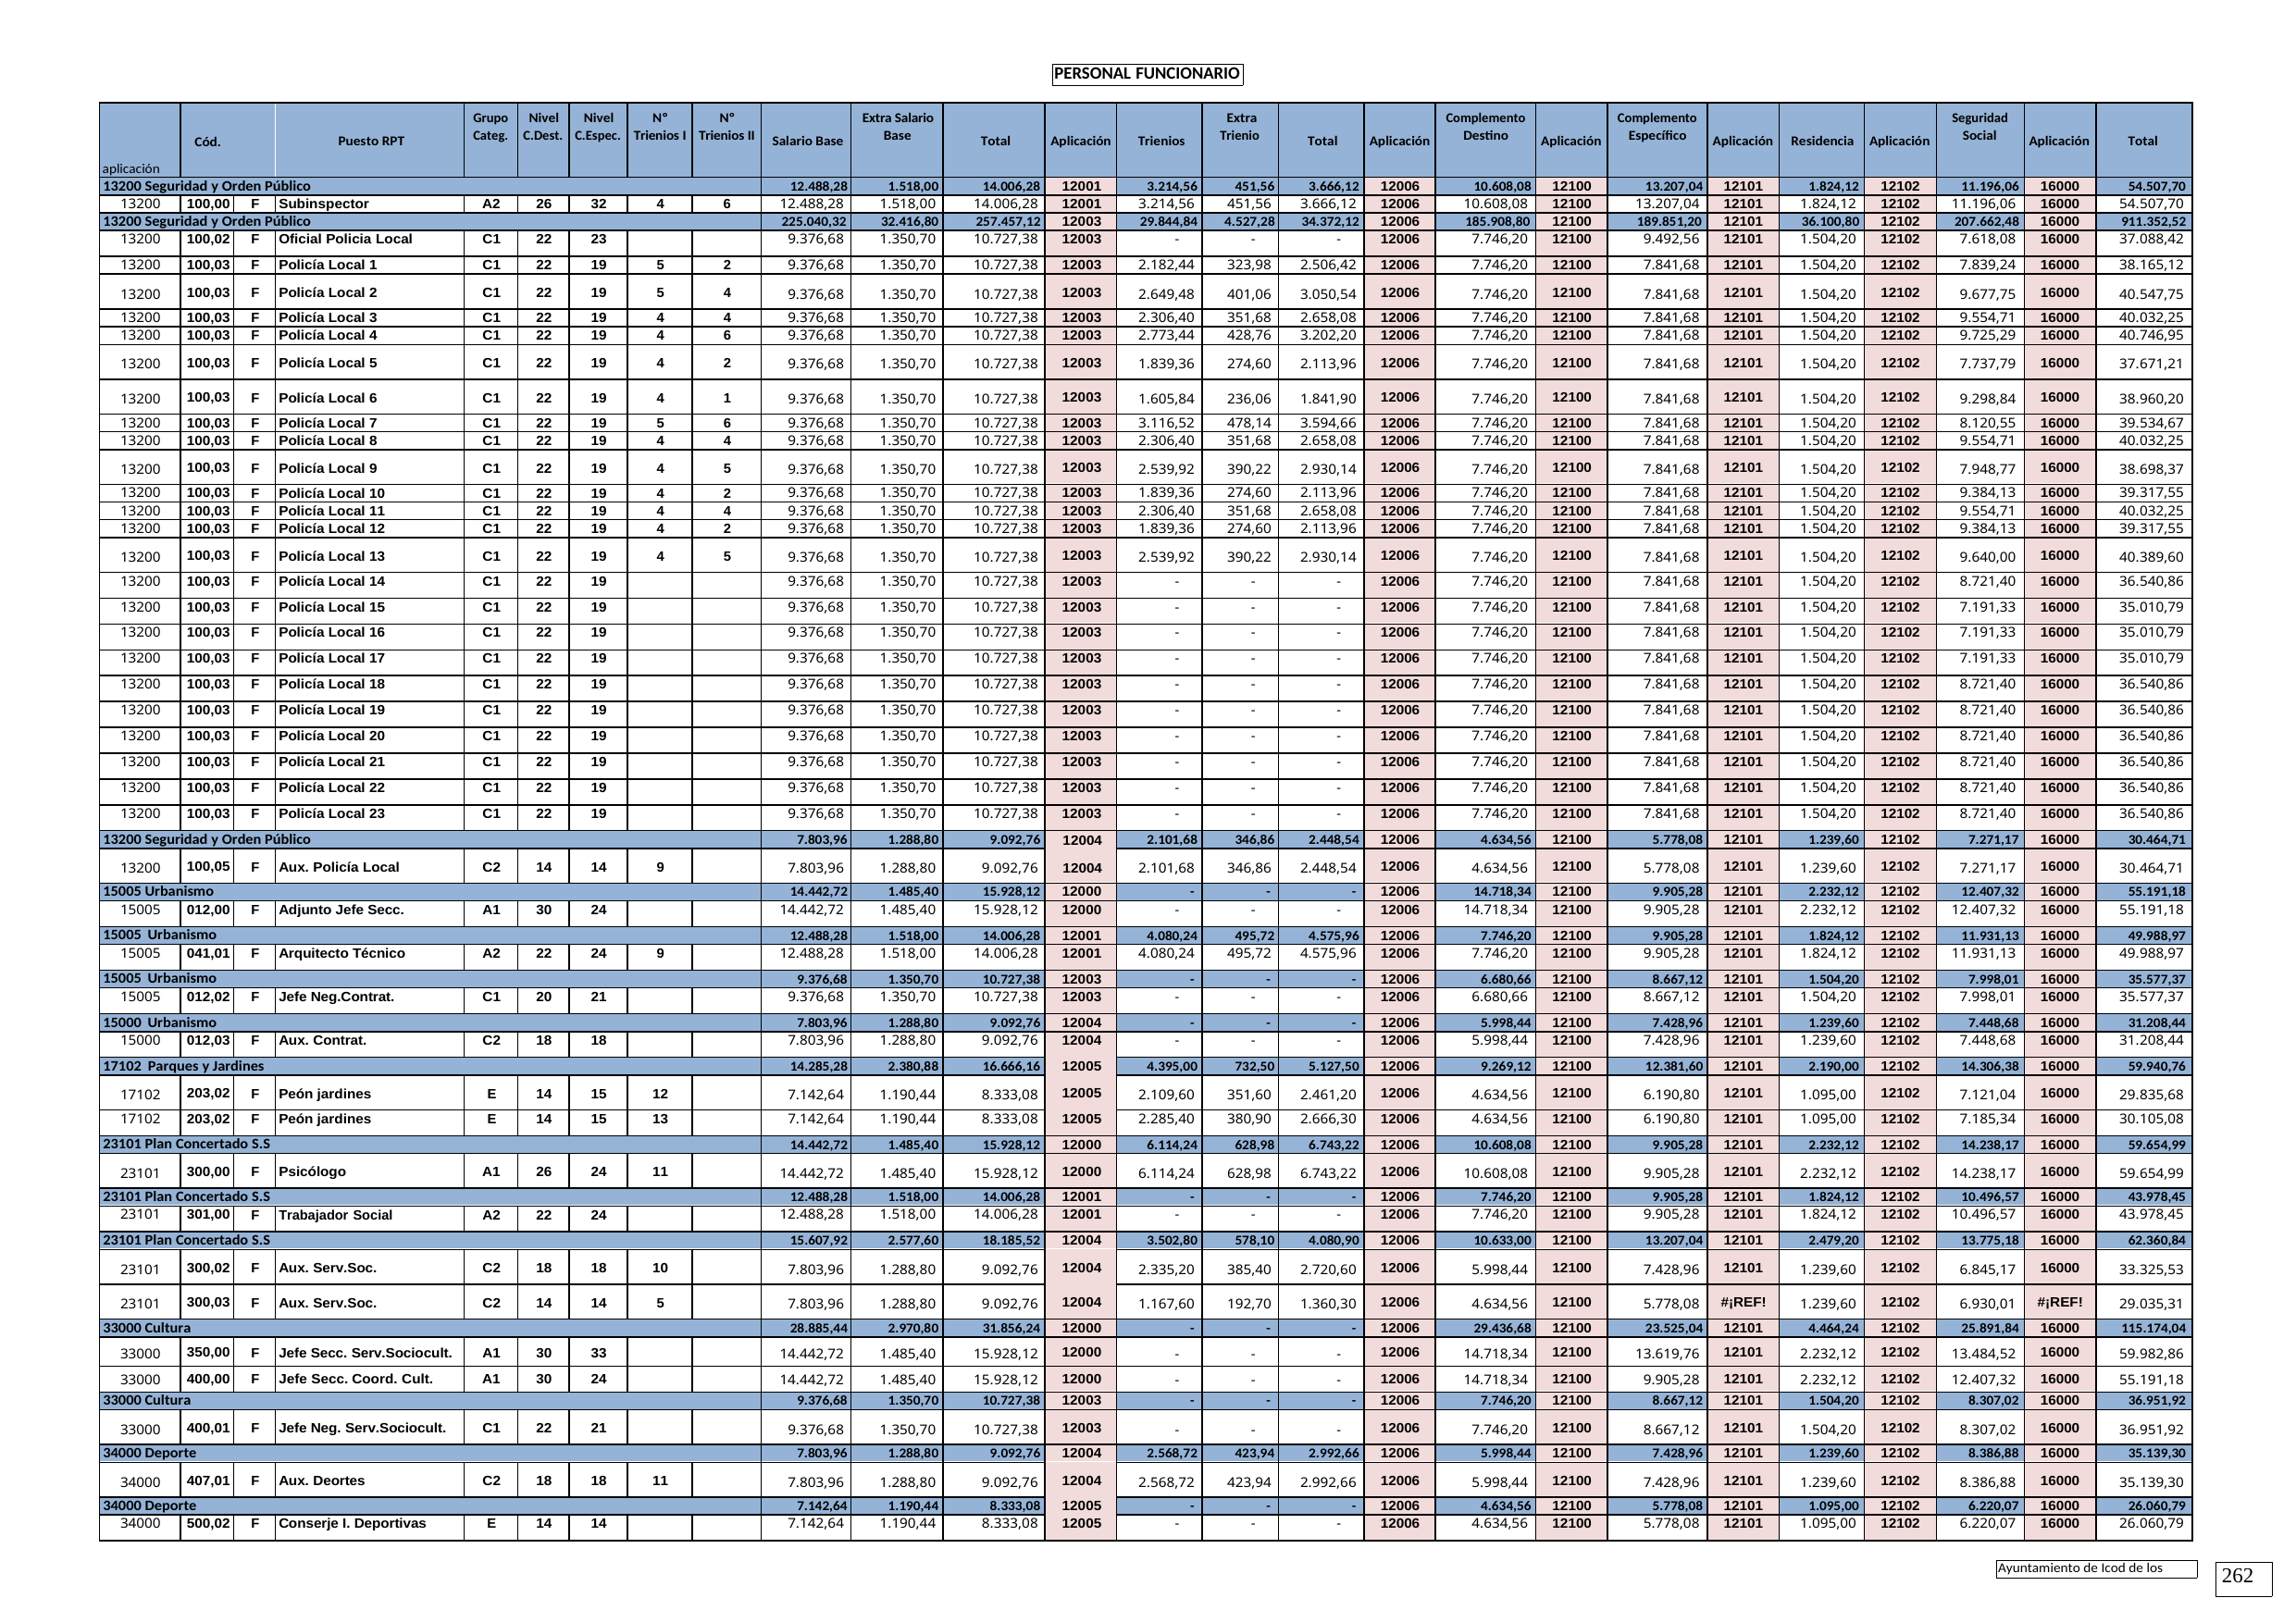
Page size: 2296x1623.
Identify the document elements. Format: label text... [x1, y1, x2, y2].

table_cell 18 [570, 1463, 627, 1496]
table_cell 8.721,40 [1937, 676, 2024, 700]
table_cell 7.428,96 [1608, 1463, 1706, 1496]
table_cell - [1203, 1516, 1278, 1540]
table_cell 12101 [1708, 849, 1779, 882]
table_cell 12005 [1046, 1109, 1116, 1135]
table_cell 12003 [1046, 971, 1116, 987]
table_cell 12003 [1046, 988, 1116, 1013]
table_cell - [1203, 1338, 1278, 1366]
table_cell 2.568,72 [1117, 1445, 1201, 1461]
table_cell 7.746,20 [1436, 780, 1535, 804]
table_header Puesto RPT [276, 104, 464, 177]
table_cell 1.824,12 [1780, 1207, 1864, 1231]
table_cell 9.725,29 [1937, 328, 2024, 343]
table_cell 9.376,68 [762, 539, 850, 572]
table_cell 18 [518, 1033, 568, 1057]
table_cell - [1203, 1367, 1278, 1391]
table_cell 6 [693, 415, 761, 431]
table_cell 16000 [2025, 328, 2095, 343]
table_cell 12100 [1536, 1033, 1607, 1057]
table_cell 12100 [1536, 1338, 1607, 1366]
table_cell 1.350,70 [851, 310, 942, 326]
table_cell 1.485,40 [851, 1154, 942, 1187]
table_cell C1 [465, 310, 517, 326]
table_cell 1.239,60 [1780, 1445, 1864, 1461]
table_cell 1 [693, 380, 761, 414]
table_cell 16000 [2025, 573, 2095, 598]
table_cell 578,10 [1203, 1233, 1278, 1248]
table_cell 13.207,04 [1608, 196, 1706, 212]
table_cell 185.908,80 [1436, 214, 1535, 229]
table_cell 4.575,96 [1279, 927, 1363, 944]
table_cell 7.746,20 [1436, 806, 1535, 830]
table_cell 39.317,55 [2097, 520, 2191, 537]
table_cell 12006 [1365, 485, 1434, 502]
table_cell Peón jardines [276, 1076, 464, 1109]
table_cell C2 [465, 849, 517, 882]
table_cell 55.191,18 [2097, 884, 2191, 900]
table_cell 1.350,70 [851, 988, 942, 1013]
table_cell - [1203, 1014, 1278, 1031]
table_cell 4.080,90 [1279, 1233, 1363, 1248]
table_cell 1.504,20 [1780, 451, 1864, 483]
table_cell Policía Local 19 [276, 702, 464, 726]
table_cell Policía Local 20 [276, 728, 464, 752]
table_cell 1.839,36 [1117, 485, 1201, 502]
table_cell 5.998,44 [1436, 1463, 1535, 1496]
table_cell 13.484,52 [1937, 1338, 2024, 1366]
table_cell 7.746,20 [1436, 945, 1535, 970]
table_cell 16000 [2025, 1014, 2095, 1031]
table_cell - [1117, 1410, 1201, 1443]
table_cell 9.376,68 [762, 971, 850, 987]
table_cell 12100 [1536, 275, 1607, 308]
table_cell 16.666,16 [944, 1058, 1044, 1074]
table_cell 12101 [1708, 1154, 1779, 1187]
table_cell 5.778,08 [1608, 849, 1706, 882]
table_cell 12003 [1046, 1393, 1116, 1409]
table_cell - [1117, 1189, 1201, 1205]
table_cell - [1279, 806, 1363, 830]
table_cell 12006 [1365, 831, 1434, 848]
table_cell 13200 [100, 196, 180, 212]
table_cell 12101 [1708, 1319, 1779, 1336]
table_cell 12101 [1708, 1189, 1779, 1205]
table_cell C1 [465, 520, 517, 537]
table_cell 12102 [1865, 214, 1936, 229]
table_cell 407,01 [181, 1463, 233, 1496]
table_cell 12102 [1865, 1516, 1936, 1540]
table_cell 12102 [1865, 1058, 1936, 1074]
table_cell 300,00 [181, 1154, 233, 1187]
table_cell 10.727,38 [944, 380, 1044, 414]
table_cell - [1279, 884, 1363, 900]
table_cell 12100 [1536, 728, 1607, 752]
table_cell 12003 [1046, 328, 1116, 343]
table_cell [693, 849, 761, 882]
table_cell 1.824,12 [1780, 1189, 1864, 1205]
table_cell 12102 [1865, 1338, 1936, 1366]
table_cell 55.191,18 [2097, 1367, 2191, 1391]
table_cell 7.185,34 [1937, 1110, 2024, 1135]
table_cell 22 [518, 539, 568, 572]
table_cell 4.527,28 [1203, 214, 1278, 229]
table_cell 10.633,00 [1436, 1233, 1535, 1248]
table_cell 12102 [1865, 831, 1936, 848]
table_cell - [1203, 728, 1278, 752]
table_header Cód. [181, 104, 234, 177]
table_cell 21 [570, 988, 627, 1013]
table_cell 14.442,72 [762, 1338, 850, 1366]
table_cell 30.464,71 [2097, 849, 2191, 882]
table_cell Policía Local 3 [276, 310, 464, 326]
table_cell 2.930,14 [1279, 539, 1363, 572]
table_cell F [234, 988, 275, 1013]
table_cell 16000 [2025, 1516, 2095, 1540]
table_cell Policía Local 1 [276, 257, 464, 273]
table_cell C2 [465, 1463, 517, 1496]
table_cell 7.803,96 [762, 1014, 850, 1031]
table_cell 40.032,25 [2097, 310, 2191, 326]
table_cell 100,03 [181, 676, 233, 700]
table_cell 13200 [100, 310, 180, 326]
table_cell 12000 [1046, 901, 1116, 926]
table_cell 4.634,56 [1436, 1076, 1535, 1109]
table_header [234, 104, 275, 177]
table_cell 1.518,00 [851, 927, 942, 944]
table_cell 7.803,96 [762, 831, 850, 848]
table_cell 39.534,67 [2097, 415, 2191, 431]
table_cell 35.577,37 [2097, 988, 2191, 1013]
table_cell - [1117, 1516, 1201, 1540]
table_cell 1.350,70 [851, 345, 942, 378]
table_cell 39.317,55 [2097, 485, 2191, 502]
table_cell 12100 [1536, 1058, 1607, 1074]
table_cell 34000 Deporte [100, 1498, 761, 1514]
table_header Aplicación [2025, 104, 2095, 177]
table_cell 16000 [2025, 945, 2095, 970]
table_cell 100,03 [181, 257, 233, 273]
table_cell 100,03 [181, 275, 233, 308]
table_cell 10.608,08 [1436, 1154, 1535, 1187]
table_cell 6.114,24 [1117, 1136, 1201, 1153]
table_cell 40.032,25 [2097, 502, 2191, 519]
table_cell [693, 780, 761, 804]
table_cell 207.662,48 [1937, 214, 2024, 229]
table_cell 12100 [1536, 432, 1607, 449]
table_cell 14.442,72 [762, 1136, 850, 1153]
table_cell - [1203, 806, 1278, 830]
table_cell 12101 [1708, 1110, 1779, 1135]
table_cell 15.928,12 [944, 884, 1044, 900]
table_cell - [1117, 754, 1201, 778]
table_cell 9.092,76 [944, 1445, 1044, 1461]
table_cell 7.841,68 [1608, 599, 1706, 623]
table_cell 9.376,68 [762, 328, 850, 343]
table_cell 1.350,70 [851, 257, 942, 273]
table_cell 401,06 [1203, 275, 1278, 308]
table_cell 23101 [100, 1207, 180, 1231]
table_cell - [1203, 573, 1278, 598]
table_cell 12006 [1365, 310, 1434, 326]
table_cell 12006 [1365, 275, 1434, 308]
table_cell 16000 [2025, 650, 2095, 675]
table_cell Arquitecto Técnico [276, 945, 464, 970]
table_cell 12100 [1536, 884, 1607, 900]
table_cell 7.428,96 [1608, 1014, 1706, 1031]
table_cell Jefe Secc. Serv.Sociocult. [276, 1338, 464, 1366]
table_cell 012,02 [181, 988, 233, 1013]
table_cell 16000 [2025, 1154, 2095, 1187]
table_cell 40.032,25 [2097, 432, 2191, 449]
table_cell - [1203, 1498, 1278, 1514]
table_cell 1.518,00 [851, 945, 942, 970]
table_cell 12100 [1536, 927, 1607, 944]
table_cell 55.191,18 [2097, 901, 2191, 926]
table_cell Policía Local 5 [276, 345, 464, 378]
table_cell 2.666,30 [1279, 1110, 1363, 1135]
table_cell - [1279, 573, 1363, 598]
table_cell 12101 [1708, 178, 1779, 194]
table_header Nº Trienios II [693, 104, 761, 177]
table_cell - [1117, 573, 1201, 598]
table_cell 1.350,70 [851, 1410, 942, 1443]
table_cell 12102 [1865, 485, 1936, 502]
table_cell 12101 [1708, 380, 1779, 414]
table_cell [693, 231, 761, 255]
table_cell C1 [465, 702, 517, 726]
table_cell 12006 [1365, 231, 1434, 255]
table_cell 16000 [2025, 1233, 2095, 1248]
table_header Complemento Destino [1436, 104, 1535, 177]
table_cell 1.504,20 [1780, 1393, 1864, 1409]
table_cell 9.905,28 [1608, 1207, 1706, 1231]
table_cell 1.288,80 [851, 1445, 942, 1461]
table_cell - [1117, 1319, 1201, 1336]
table_cell 11.931,13 [1937, 927, 2024, 944]
table_cell - [1279, 1338, 1363, 1366]
table_cell 36.100,80 [1780, 214, 1864, 229]
table_cell 12006 [1365, 676, 1434, 700]
table_cell 9.376,68 [762, 415, 850, 431]
table_cell 12102 [1865, 849, 1936, 882]
table_cell 16000 [2025, 275, 2095, 308]
table_cell 12100 [1536, 1285, 1607, 1319]
table_cell 9.376,68 [762, 380, 850, 414]
table_cell 7.803,96 [762, 1285, 850, 1319]
table_cell 16000 [2025, 849, 2095, 882]
table_cell 16000 [2025, 415, 2095, 431]
table_cell 12.488,28 [762, 178, 850, 194]
table_cell 7.841,68 [1608, 310, 1706, 326]
table_cell 10.727,38 [944, 520, 1044, 537]
table_cell [693, 1338, 761, 1366]
table_cell 19 [570, 415, 627, 431]
table_cell Oficial Policia Local [276, 231, 464, 255]
table_cell 16000 [2025, 178, 2095, 194]
table_cell [628, 676, 691, 700]
table_cell 1.504,20 [1780, 573, 1864, 598]
table_cell 7.142,64 [762, 1076, 850, 1109]
table_cell 16000 [2025, 502, 2095, 519]
table_cell 7.841,68 [1608, 328, 1706, 343]
table_cell - [1117, 901, 1201, 926]
table_header Salario Base [762, 104, 850, 177]
table_cell 9.376,68 [762, 780, 850, 804]
table_cell C1 [465, 257, 517, 273]
table_cell 12005 [1046, 1496, 1116, 1514]
table_cell 115.174,04 [2097, 1319, 2191, 1336]
table_cell 14.006,28 [944, 196, 1044, 212]
table_cell 12006 [1365, 345, 1434, 378]
table_cell 12006 [1365, 1233, 1434, 1248]
table_cell 12102 [1865, 275, 1936, 308]
table_cell 16000 [2025, 231, 2095, 255]
table_cell F [234, 1338, 275, 1366]
table_cell 7.618,08 [1937, 231, 2024, 255]
table_cell 5.778,08 [1608, 1498, 1706, 1514]
table_cell 22 [518, 573, 568, 598]
table_cell 22 [518, 676, 568, 700]
table_cell 40.389,60 [2097, 539, 2191, 572]
table_cell 2.101,68 [1117, 849, 1201, 882]
table_header Grupo Categ. [465, 104, 517, 177]
table_cell [693, 1076, 761, 1109]
table_cell 12101 [1708, 901, 1779, 926]
table_cell 9.905,28 [1608, 1136, 1706, 1153]
table_cell 36.540,86 [2097, 754, 2191, 778]
table_cell 12102 [1865, 1445, 1936, 1461]
table_cell - [1117, 702, 1201, 726]
table_cell - [1203, 1410, 1278, 1443]
table_cell 12101 [1708, 1014, 1779, 1031]
table_cell 1.518,00 [851, 1207, 942, 1231]
table_cell 2.113,96 [1279, 345, 1363, 378]
table_cell 2 [693, 257, 761, 273]
table_cell F [234, 780, 275, 804]
table_cell 4 [628, 380, 691, 414]
table_cell 9.376,68 [762, 275, 850, 308]
table_cell 12100 [1536, 1393, 1607, 1409]
table_cell 257.457,12 [944, 214, 1044, 229]
table_cell 23101 [100, 1285, 180, 1319]
table_cell 12006 [1365, 599, 1434, 623]
table_cell [693, 1516, 761, 1540]
table_cell F [234, 257, 275, 273]
table_cell 15 [570, 1110, 627, 1135]
table_cell 12102 [1865, 1393, 1936, 1409]
table_cell 12100 [1536, 831, 1607, 848]
table_cell 1.239,60 [1780, 1014, 1864, 1031]
table_header Total [944, 104, 1044, 177]
table_cell 28.885,44 [762, 1319, 850, 1336]
table_cell - [1117, 728, 1201, 752]
table_cell F [234, 849, 275, 882]
table_cell 12101 [1708, 702, 1779, 726]
table_cell 10.727,38 [944, 345, 1044, 378]
table_cell 12101 [1708, 328, 1779, 343]
table_cell 12006 [1365, 1516, 1434, 1540]
table_cell 12102 [1865, 196, 1936, 212]
table_cell 1.190,44 [851, 1498, 942, 1514]
table_cell Jefe Secc. Coord. Cult. [276, 1367, 464, 1391]
table_cell 12102 [1865, 650, 1936, 675]
table_cell 2.448,54 [1279, 849, 1363, 882]
table_cell 34000 [100, 1516, 180, 1540]
table_cell 19 [570, 451, 627, 483]
table_cell 12101 [1708, 345, 1779, 378]
table_cell 12101 [1708, 1250, 1779, 1283]
table_cell 12000 [1046, 1367, 1116, 1391]
table_cell 12101 [1708, 754, 1779, 778]
table_cell 12100 [1536, 178, 1607, 194]
table_cell 1.350,70 [851, 650, 942, 675]
table_cell 2.658,08 [1279, 310, 1363, 326]
table_cell 12006 [1365, 1250, 1434, 1283]
table_cell 1.504,20 [1780, 728, 1864, 752]
table_cell 10.727,38 [944, 1410, 1044, 1443]
table_cell 12101 [1708, 231, 1779, 255]
table_cell C2 [465, 1250, 517, 1283]
table_cell 7.841,68 [1608, 728, 1706, 752]
table_cell F [234, 1207, 275, 1231]
table_cell 13200 [100, 806, 180, 830]
table_cell 19 [570, 485, 627, 502]
table_cell 236,06 [1203, 380, 1278, 414]
table_cell 14.442,72 [762, 901, 850, 926]
table_cell 12006 [1365, 806, 1434, 830]
table_cell - [1203, 625, 1278, 649]
table_cell 12102 [1865, 1410, 1936, 1443]
table_cell [628, 728, 691, 752]
table_cell 36.540,86 [2097, 780, 2191, 804]
table_cell 1.095,00 [1780, 1516, 1864, 1540]
table_cell 9.905,28 [1608, 927, 1706, 944]
table_cell 8.667,12 [1608, 1410, 1706, 1443]
table_cell 19 [570, 806, 627, 830]
table_cell 13200 [100, 849, 180, 882]
table_cell C1 [465, 432, 517, 449]
table_cell 7.841,68 [1608, 257, 1706, 273]
table_cell 012,03 [181, 1033, 233, 1057]
table_cell F [234, 1110, 275, 1135]
table_cell 14 [570, 1516, 627, 1540]
table_cell C2 [465, 1285, 517, 1319]
table_cell C1 [465, 573, 517, 598]
table_cell 16000 [2025, 1250, 2095, 1283]
table_cell Policía Local 4 [276, 328, 464, 343]
table_cell 1.350,70 [851, 485, 942, 502]
table_cell 34000 Deporte [100, 1445, 761, 1461]
table_cell 16000 [2025, 310, 2095, 326]
table_cell - [1117, 676, 1201, 700]
table_cell 1.350,70 [851, 599, 942, 623]
table_cell 2.335,20 [1117, 1250, 1201, 1283]
table_header Total [1279, 104, 1363, 177]
table_cell 1.350,70 [851, 380, 942, 414]
table_cell 16000 [2025, 380, 2095, 414]
table_cell 7.746,20 [1436, 415, 1535, 431]
table_cell 12100 [1536, 1498, 1607, 1514]
table_cell 13200 [100, 451, 180, 483]
table_cell 4 [628, 432, 691, 449]
table_cell 13 [628, 1110, 691, 1135]
table_header Nº Trienios I [628, 104, 691, 177]
table_cell [628, 231, 691, 255]
table_cell 12102 [1865, 1367, 1936, 1391]
table_cell 12101 [1708, 599, 1779, 623]
table_cell 13200 [100, 415, 180, 431]
table_cell 7.841,68 [1608, 432, 1706, 449]
table_cell 2.232,12 [1780, 1338, 1864, 1366]
table_cell 100,03 [181, 702, 233, 726]
table_cell 12102 [1865, 702, 1936, 726]
table_cell 22 [518, 650, 568, 675]
table_header Aplicación [1046, 104, 1116, 177]
table_cell 12101 [1708, 1367, 1779, 1391]
table_cell 12003 [1046, 415, 1116, 431]
table_cell 100,03 [181, 451, 233, 483]
table_cell 1.350,70 [851, 451, 942, 483]
table_cell 1.504,20 [1780, 275, 1864, 308]
table_cell 16000 [2025, 1207, 2095, 1231]
table_cell - [1117, 231, 1201, 255]
table_cell 30 [518, 1338, 568, 1366]
table_cell 3.666,12 [1279, 196, 1363, 212]
table_cell 12001 [1046, 945, 1116, 970]
table_cell 12100 [1536, 1110, 1607, 1135]
table_cell 12102 [1865, 1136, 1936, 1153]
table_cell - [1203, 971, 1278, 987]
table_cell 12102 [1865, 310, 1936, 326]
table_header Aplicación [1365, 104, 1434, 177]
table_cell [693, 676, 761, 700]
table_cell 10.727,38 [944, 485, 1044, 502]
table_cell E [465, 1516, 517, 1540]
table_cell [693, 1285, 761, 1319]
table_cell 15.928,12 [944, 1367, 1044, 1391]
table_cell 36.951,92 [2097, 1393, 2191, 1409]
table_cell 10.727,38 [944, 573, 1044, 598]
table_cell 12004 12004 [1046, 831, 1116, 882]
table_cell 4 [628, 502, 691, 519]
table_cell 22 [518, 945, 568, 970]
table_cell 12102 [1865, 1154, 1936, 1187]
table_cell 2.539,92 [1117, 451, 1201, 483]
table_cell 1.239,60 [1780, 1285, 1864, 1319]
table_cell 628,98 [1203, 1136, 1278, 1153]
table_cell - [1117, 1498, 1201, 1514]
table_cell 12101 [1708, 971, 1779, 987]
table_cell 14.718,34 [1436, 901, 1535, 926]
table_cell 16000 [2025, 988, 2095, 1013]
table_cell 7.841,68 [1608, 485, 1706, 502]
table_cell 1.518,00 [851, 178, 942, 194]
table_cell 9.376,68 [762, 231, 850, 255]
table_cell 300,02 [181, 1250, 233, 1283]
table_cell 22 [518, 754, 568, 778]
table_cell 1.504,20 [1780, 650, 1864, 675]
table_cell 10.608,08 [1436, 196, 1535, 212]
table_cell 16000 [2025, 927, 2095, 944]
table_cell 22 [518, 520, 568, 537]
table_cell 13200 [100, 345, 180, 378]
table_cell 12006 [1365, 625, 1434, 649]
table_cell 100,03 [181, 502, 233, 519]
table_cell 12000 [1046, 1154, 1116, 1187]
table_cell 2.113,96 [1279, 485, 1363, 502]
table_cell C1 [465, 539, 517, 572]
table_cell 14.006,28 [944, 1189, 1044, 1205]
table_cell 9.092,76 [944, 831, 1044, 848]
table_cell C1 [465, 1410, 517, 1443]
table_cell 19 [570, 432, 627, 449]
table_cell 12101 [1708, 1445, 1779, 1461]
table_cell 9.092,76 [944, 1250, 1044, 1283]
table_cell [628, 625, 691, 649]
table_cell 9.376,68 [762, 1410, 850, 1443]
table_cell 9.640,00 [1937, 539, 2024, 572]
table_cell 7.746,20 [1436, 650, 1535, 675]
table_cell 12101 [1708, 780, 1779, 804]
table_cell 35.010,79 [2097, 625, 2191, 649]
table_cell 1.504,20 [1780, 539, 1864, 572]
table_cell 9.554,71 [1937, 432, 2024, 449]
table_cell 12101 [1708, 502, 1779, 519]
table_cell 22 [518, 806, 568, 830]
table_cell 1.190,44 [851, 1110, 942, 1135]
table_cell 12102 [1865, 754, 1936, 778]
table_cell - [1279, 231, 1363, 255]
table_cell 2 [693, 345, 761, 378]
table_cell 10.496,57 [1937, 1189, 2024, 1205]
table_cell 15.928,12 [944, 901, 1044, 926]
table_cell 8.721,40 [1937, 806, 2024, 830]
table_cell 4.634,56 [1436, 1285, 1535, 1319]
table_cell 1.504,20 [1780, 988, 1864, 1013]
table_cell 12101 [1708, 1516, 1779, 1540]
table_cell 7.746,20 [1436, 1207, 1535, 1231]
table_cell 9.905,28 [1608, 1367, 1706, 1391]
table_cell 15 [570, 1076, 627, 1109]
table_cell F [234, 1076, 275, 1109]
table_header Total [2097, 104, 2191, 177]
table_cell 12006 [1365, 702, 1434, 726]
table_cell - [1279, 1033, 1363, 1057]
table_cell 3.214,56 [1117, 196, 1201, 212]
table_cell 9.376,68 [762, 625, 850, 649]
table_cell 100,03 [181, 432, 233, 449]
table_cell 8.667,12 [1608, 988, 1706, 1013]
table_cell - [1203, 1393, 1278, 1409]
table_cell 1.350,70 [851, 502, 942, 519]
table_cell 10.727,38 [944, 231, 1044, 255]
table_cell 1.824,12 [1780, 196, 1864, 212]
table_cell 12100 [1536, 1014, 1607, 1031]
table_cell 1.504,20 [1780, 599, 1864, 623]
table_cell 428,76 [1203, 328, 1278, 343]
table_header aplicación [100, 104, 180, 177]
table_cell 346,86 [1203, 849, 1278, 882]
table_cell 14.718,34 [1436, 1367, 1535, 1391]
table_cell 15005 [100, 901, 180, 926]
table_cell 7.746,20 [1436, 485, 1535, 502]
table_cell 9.376,68 [762, 754, 850, 778]
table_cell 12001 [1046, 927, 1116, 944]
table_cell 7.746,20 [1436, 520, 1535, 537]
table_cell F [234, 328, 275, 343]
table_cell 1.288,80 [851, 849, 942, 882]
table_cell 100,03 [181, 485, 233, 502]
table_cell 22 [518, 451, 568, 483]
table_cell 2.658,08 [1279, 432, 1363, 449]
table_cell Policía Local 21 [276, 754, 464, 778]
table_cell 12005 [1046, 1057, 1116, 1074]
table_cell 9.092,76 [944, 1033, 1044, 1057]
table_cell 9.376,68 [762, 988, 850, 1013]
table_cell - [1117, 1014, 1201, 1031]
table_cell 12006 [1365, 1445, 1434, 1461]
table_cell 1.504,20 [1780, 345, 1864, 378]
table_cell 22 [518, 231, 568, 255]
table_cell 10.727,38 [944, 806, 1044, 830]
table_cell Jefe Neg. Serv.Sociocult. [276, 1410, 464, 1443]
table_cell 12006 [1365, 380, 1434, 414]
table_cell 16000 [2025, 1058, 2095, 1074]
table_cell - [1279, 754, 1363, 778]
table_cell 36.540,86 [2097, 676, 2191, 700]
table_cell 12.488,28 [762, 945, 850, 970]
table_cell 2.539,92 [1117, 539, 1201, 572]
table_cell 301,00 [181, 1207, 233, 1231]
table_cell 13200 [100, 539, 180, 572]
table_cell 12102 [1865, 1250, 1936, 1283]
table_cell 12003 [1046, 275, 1116, 308]
table_cell 12006 [1365, 754, 1434, 778]
table_cell 19 [570, 275, 627, 308]
table_cell 15000 [100, 1033, 180, 1057]
table_cell 13200 [100, 754, 180, 778]
table_cell 1.350,70 [851, 573, 942, 598]
table_cell 35.010,79 [2097, 599, 2191, 623]
table_cell 12101 [1708, 520, 1779, 537]
table_cell 24 [570, 1207, 627, 1231]
table_cell 16000 [2025, 451, 2095, 483]
table_cell 12101 [1708, 1207, 1779, 1231]
table_cell 12101 [1708, 676, 1779, 700]
table_cell 19 [570, 520, 627, 537]
table_cell - [1117, 625, 1201, 649]
table_cell 12102 [1865, 432, 1936, 449]
table_cell 15.607,92 [762, 1233, 850, 1248]
table_cell 1.504,20 [1780, 310, 1864, 326]
table_cell - [1203, 884, 1278, 900]
table_cell 10.727,38 [944, 676, 1044, 700]
table_cell 12006 [1365, 502, 1434, 519]
table_cell 12006 [1365, 1498, 1434, 1514]
table_cell 7.746,20 [1436, 257, 1535, 273]
table_cell 12006 [1365, 573, 1434, 598]
table_cell A2 [465, 945, 517, 970]
table_cell 7.998,01 [1937, 971, 2024, 987]
table_cell 33.325,53 [2097, 1250, 2191, 1283]
table_cell 2.101,68 [1117, 831, 1201, 848]
table_cell 16000 [2025, 884, 2095, 900]
table_cell 12001 [1046, 196, 1116, 212]
table_cell 12006 [1365, 520, 1434, 537]
table_cell 36.540,86 [2097, 806, 2191, 830]
table_cell F [234, 432, 275, 449]
table_cell 4.575,96 [1279, 945, 1363, 970]
table_cell 12100 [1536, 702, 1607, 726]
table_cell 9.376,68 [762, 650, 850, 675]
table_cell 12006 [1365, 927, 1434, 944]
table_cell 7.803,96 [762, 1250, 850, 1283]
table_cell - [1203, 702, 1278, 726]
table_cell Policía Local 9 [276, 451, 464, 483]
table_cell 16000 [2025, 806, 2095, 830]
table_cell 12101 [1708, 1463, 1779, 1496]
table_cell 16000 [2025, 1367, 2095, 1391]
table_cell 38.960,20 [2097, 380, 2191, 414]
table_cell 7.948,77 [1937, 451, 2024, 483]
table_cell 12006 [1365, 1367, 1434, 1391]
table_cell 4.634,56 [1436, 849, 1535, 882]
table_cell 9.905,28 [1608, 884, 1706, 900]
table_cell 12003 [1046, 676, 1116, 700]
table_cell 1.485,40 [851, 901, 942, 926]
table_cell 25.891,84 [1937, 1319, 2024, 1336]
table_cell F [234, 1033, 275, 1057]
table_cell 451,56 [1203, 196, 1278, 212]
table_cell - [1203, 650, 1278, 675]
table_cell 5 [628, 257, 691, 273]
table_cell 12100 [1536, 988, 1607, 1013]
table_cell 13200 [100, 780, 180, 804]
table_cell 12006 [1365, 1338, 1434, 1366]
table_cell 2.773,44 [1117, 328, 1201, 343]
table_cell 12100 [1536, 485, 1607, 502]
table_cell 12101 [1708, 485, 1779, 502]
table_cell 14.238,17 [1937, 1136, 2024, 1153]
table_cell 274,60 [1203, 485, 1278, 502]
table_cell 11.931,13 [1937, 945, 2024, 970]
table_cell 7.841,68 [1608, 702, 1706, 726]
table_cell 1.095,00 [1780, 1076, 1864, 1109]
table_cell 12101 [1708, 806, 1779, 830]
table_cell 1.504,20 [1780, 1410, 1864, 1443]
table_cell 1.504,20 [1780, 625, 1864, 649]
table_cell - [1203, 988, 1278, 1013]
table_cell A2 [465, 1207, 517, 1231]
table_cell 12100 [1536, 380, 1607, 414]
table_cell 12000 [1046, 1338, 1116, 1366]
table_cell 12006 [1365, 971, 1434, 987]
table_cell F [234, 520, 275, 537]
table_cell 12000 [1046, 1136, 1116, 1153]
table_cell 13200 Seguridad y Orden Público [100, 178, 761, 194]
table_cell - [1117, 884, 1201, 900]
table_cell 33000 Cultura [100, 1393, 761, 1409]
table_cell 911.352,52 [2097, 214, 2191, 229]
table_cell 1.504,20 [1780, 806, 1864, 830]
table_cell 5.778,08 [1608, 1285, 1706, 1319]
table_cell F [234, 539, 275, 572]
table_cell 22 [518, 1410, 568, 1443]
table_cell 3.214,56 [1117, 178, 1201, 194]
table_cell F [234, 485, 275, 502]
table_cell 2.232,12 [1780, 901, 1864, 926]
table_cell 62.360,84 [2097, 1233, 2191, 1248]
table_cell Policía Local 8 [276, 432, 464, 449]
table_cell 30.464,71 [2097, 831, 2191, 848]
table_cell 9 [628, 849, 691, 882]
table_cell 1.288,80 [851, 1463, 942, 1496]
table_cell 12003 [1046, 780, 1116, 804]
table_cell 2.285,40 [1117, 1110, 1201, 1135]
table_cell 12003 [1046, 380, 1116, 414]
table_cell 1.350,70 [851, 520, 942, 537]
table_cell [628, 573, 691, 598]
table_cell 10.727,38 [944, 432, 1044, 449]
table_cell 12004 [1046, 1462, 1116, 1496]
table_cell 12006 [1365, 1076, 1434, 1109]
table_cell [628, 780, 691, 804]
table_cell [693, 599, 761, 623]
table_cell 1.504,20 [1780, 780, 1864, 804]
table_cell #¡REF! [1708, 1285, 1779, 1319]
table_cell 19 [570, 625, 627, 649]
table_cell 12.407,32 [1937, 884, 2024, 900]
table_cell 12006 [1365, 1154, 1434, 1187]
table_cell 12.488,28 [762, 196, 850, 212]
table_cell 12006 [1365, 901, 1434, 926]
table_cell 16000 [2025, 1445, 2095, 1461]
table_cell 2.380,88 [851, 1058, 942, 1074]
table_cell 7.803,96 [762, 1463, 850, 1496]
table_cell 5.998,44 [1436, 1033, 1535, 1057]
table_cell 100,03 [181, 625, 233, 649]
table_cell 12006 [1365, 178, 1434, 194]
table_cell 16000 [2025, 780, 2095, 804]
table_cell - [1117, 1367, 1201, 1391]
table_cell 30.105,08 [2097, 1110, 2191, 1135]
table_cell 4 [628, 485, 691, 502]
table_cell 12102 [1865, 257, 1936, 273]
table_cell 7.841,68 [1608, 451, 1706, 483]
table_cell E [465, 1110, 517, 1135]
table_cell F [234, 451, 275, 483]
table_cell 12004 [1046, 1014, 1116, 1031]
table_cell 26 [518, 196, 568, 212]
table_cell 12102 [1865, 676, 1936, 700]
table_cell 23101 Plan Concertado S.S [100, 1233, 761, 1248]
table_cell 12006 [1365, 1058, 1434, 1074]
table_cell Policía Local 18 [276, 676, 464, 700]
table_cell 12102 [1865, 625, 1936, 649]
table_cell 7.746,20 [1436, 502, 1535, 519]
table_cell 12.488,28 [762, 1189, 850, 1205]
table_cell 4 [628, 196, 691, 212]
table_cell 17102 [100, 1076, 180, 1109]
table_cell 32 [570, 196, 627, 212]
table_cell 15005 Urbanismo [100, 884, 761, 900]
table_cell 24 [570, 1154, 627, 1187]
table_cell Policía Local 23 [276, 806, 464, 830]
table_cell 12102 [1865, 345, 1936, 378]
table_cell 12102 [1865, 1233, 1936, 1248]
table_cell 274,60 [1203, 345, 1278, 378]
table_cell 12001 [1046, 1189, 1116, 1205]
table_cell 10.727,38 [944, 275, 1044, 308]
table_cell - [1279, 901, 1363, 926]
table_cell 16000 [2025, 901, 2095, 926]
table_cell 10.608,08 [1436, 1136, 1535, 1153]
table_cell 1.504,20 [1780, 971, 1864, 987]
table_cell 6.680,66 [1436, 988, 1535, 1013]
table_cell 423,94 [1203, 1463, 1278, 1496]
table_cell 7.746,20 [1436, 380, 1535, 414]
table_cell 16000 [2025, 1189, 2095, 1205]
table_cell 100,05 [181, 849, 233, 882]
table_cell 12101 [1708, 1136, 1779, 1153]
table_cell 59.654,99 [2097, 1154, 2191, 1187]
table_cell 19 [570, 780, 627, 804]
table_cell 7.121,04 [1937, 1076, 2024, 1109]
table_cell 12004 [1046, 1033, 1116, 1057]
table_cell 9.376,68 [762, 702, 850, 726]
table_cell 21 [570, 1410, 627, 1443]
table_cell 59.654,99 [2097, 1136, 2191, 1153]
table_cell 19 [570, 676, 627, 700]
table_cell 1.485,40 [851, 1136, 942, 1153]
table_cell 3.202,20 [1279, 328, 1363, 343]
table_cell 14.238,17 [1937, 1154, 2024, 1187]
table_cell [693, 1110, 761, 1135]
table_cell 12101 [1708, 432, 1779, 449]
table_cell 9.376,68 [762, 257, 850, 273]
table_cell 274,60 [1203, 520, 1278, 537]
table_cell 5 [693, 451, 761, 483]
table_cell 16000 [2025, 1319, 2095, 1336]
table_cell 10.727,38 [944, 625, 1044, 649]
table_cell 10.727,38 [944, 650, 1044, 675]
table_cell 19 [570, 728, 627, 752]
table_cell 7.448,68 [1937, 1014, 2024, 1031]
table_cell 6.680,66 [1436, 971, 1535, 987]
table_cell 10.727,38 [944, 539, 1044, 572]
table_cell 22 [518, 380, 568, 414]
table_cell 12100 [1536, 310, 1607, 326]
table_cell 6.190,80 [1608, 1110, 1706, 1135]
table_cell - [1203, 1189, 1278, 1205]
table_cell 9.376,68 [762, 520, 850, 537]
table_cell 54.507,70 [2097, 196, 2191, 212]
table_cell 2.306,40 [1117, 310, 1201, 326]
table_cell 1.504,20 [1780, 231, 1864, 255]
table_cell [628, 754, 691, 778]
table_cell 16000 [2025, 971, 2095, 987]
table_cell 12.488,28 [762, 1207, 850, 1231]
table_cell 12100 [1536, 502, 1607, 519]
table_cell 7.841,68 [1608, 539, 1706, 572]
table_cell 1.485,40 [851, 1367, 942, 1391]
table_cell 12003 [1046, 310, 1116, 326]
table_cell Subinspector [276, 196, 464, 212]
table_cell F [234, 806, 275, 830]
table_cell - [1117, 599, 1201, 623]
table_cell 7.803,96 [762, 849, 850, 882]
table_cell 12101 [1708, 451, 1779, 483]
table_cell 16000 [2025, 831, 2095, 848]
table_cell 12100 [1536, 650, 1607, 675]
table_cell 6.743,22 [1279, 1154, 1363, 1187]
table_cell 9.492,56 [1608, 231, 1706, 255]
table_cell 189.851,20 [1608, 214, 1706, 229]
table_cell F [234, 380, 275, 414]
table_cell 1.605,84 [1117, 380, 1201, 414]
table_cell 12003 [1046, 432, 1116, 449]
table_cell 20 [518, 988, 568, 1013]
table_header Residencia [1780, 104, 1864, 177]
table_cell F [234, 573, 275, 598]
table_cell 9.376,68 [762, 728, 850, 752]
table_cell 100,03 [181, 380, 233, 414]
table_cell #¡REF! [2025, 1285, 2095, 1319]
table_cell 12101 [1708, 214, 1779, 229]
table_header Trienios [1117, 104, 1201, 177]
table_cell 13200 [100, 520, 180, 537]
table_cell 2.658,08 [1279, 502, 1363, 519]
table_cell 17102 Parques y Jardines [100, 1058, 761, 1074]
table_cell 1.350,70 [851, 1393, 942, 1409]
table_cell 4.634,56 [1436, 831, 1535, 848]
table_cell 16000 [2025, 1110, 2095, 1135]
table_cell 12101 [1708, 1498, 1779, 1514]
table_cell 12005 [1046, 1514, 1116, 1540]
table_cell 16000 [2025, 625, 2095, 649]
table_cell 22 [518, 257, 568, 273]
table_cell 7.746,20 [1436, 728, 1535, 752]
table_cell 4.080,24 [1117, 945, 1201, 970]
table_cell 12006 [1365, 214, 1434, 229]
table_cell - [1203, 1319, 1278, 1336]
table_cell 14.442,72 [762, 1367, 850, 1391]
table_cell 7.841,68 [1608, 345, 1706, 378]
table_cell 323,98 [1203, 257, 1278, 273]
table_cell Policía Local 22 [276, 780, 464, 804]
table_cell 16000 [2025, 196, 2095, 212]
table_cell C1 [465, 754, 517, 778]
table_cell 16000 [2025, 1393, 2095, 1409]
table_cell [628, 599, 691, 623]
table_cell 14.006,28 [944, 945, 1044, 970]
table_cell 12003 [1046, 702, 1116, 726]
table_cell Policía Local 10 [276, 485, 464, 502]
table_cell 4.634,56 [1436, 1110, 1535, 1135]
table_cell 12003 [1046, 1410, 1116, 1443]
table_cell 7.841,68 [1608, 806, 1706, 830]
table_cell 12006 [1365, 1014, 1434, 1031]
table_cell C1 [465, 485, 517, 502]
table_cell 100,03 [181, 415, 233, 431]
table_cell C1 [465, 625, 517, 649]
table_cell Policía Local 13 [276, 539, 464, 572]
table_cell 5.127,50 [1279, 1058, 1363, 1074]
table_cell Aux. Serv.Soc. [276, 1285, 464, 1319]
table_cell 7.803,96 [762, 1445, 850, 1461]
table_cell F [234, 1250, 275, 1283]
table_cell 12003 [1046, 485, 1116, 502]
table_cell [693, 1410, 761, 1443]
table_cell 2.306,40 [1117, 502, 1201, 519]
table_cell - [1279, 988, 1363, 1013]
table_cell 1.350,70 [851, 728, 942, 752]
table_cell 14.442,72 [762, 884, 850, 900]
table_cell [693, 754, 761, 778]
table_cell 15005 Urbanismo [100, 927, 761, 944]
table_cell 1.504,20 [1780, 257, 1864, 273]
table_cell 1.504,20 [1780, 380, 1864, 414]
table_cell 5 [628, 275, 691, 308]
table_cell F [234, 599, 275, 623]
table_cell 12006 [1365, 1136, 1434, 1153]
table_cell 12101 [1708, 831, 1779, 848]
table_cell 19 [570, 599, 627, 623]
table_cell [693, 945, 761, 970]
table_cell 12100 [1536, 1445, 1607, 1461]
table_cell 346,86 [1203, 831, 1278, 848]
table_cell 451,56 [1203, 178, 1278, 194]
table_cell 12100 [1536, 945, 1607, 970]
table_cell 19 [570, 380, 627, 414]
table_cell 10.727,38 [944, 754, 1044, 778]
table_cell Adjunto Jefe Secc. [276, 901, 464, 926]
table_cell - [1203, 599, 1278, 623]
table_cell 12102 [1865, 728, 1936, 752]
table_cell 7.841,68 [1608, 573, 1706, 598]
table_cell 10.727,38 [944, 971, 1044, 987]
table_cell 7.746,20 [1436, 676, 1535, 700]
table_cell 1.504,20 [1780, 502, 1864, 519]
table_cell F [234, 502, 275, 519]
table_cell 1.518,00 [851, 1189, 942, 1205]
table_cell 12004 [1046, 1233, 1116, 1248]
table_cell 2.190,00 [1780, 1058, 1864, 1074]
table_cell 24 [570, 945, 627, 970]
table_cell - [1279, 650, 1363, 675]
table_cell 9.376,68 [762, 676, 850, 700]
table_cell 12102 [1865, 502, 1936, 519]
table_cell 5.998,44 [1436, 1445, 1535, 1461]
table_cell Policía Local 7 [276, 415, 464, 431]
table_cell 12102 [1865, 415, 1936, 431]
table_cell 4 [693, 502, 761, 519]
table_cell 12100 [1536, 1207, 1607, 1231]
table_cell 100,03 [181, 728, 233, 752]
table_cell 12001 [1046, 1207, 1116, 1231]
table_cell 16000 [2025, 754, 2095, 778]
table_cell 12.381,60 [1608, 1058, 1706, 1074]
table_cell 8.333,08 [944, 1516, 1044, 1540]
table_cell F [234, 754, 275, 778]
table_cell F [234, 945, 275, 970]
table_cell 19 [570, 257, 627, 273]
table_cell 12001 [1046, 178, 1116, 194]
table_cell 12100 [1536, 1410, 1607, 1443]
table_cell 7.746,20 [1436, 702, 1535, 726]
table_cell 33 [570, 1338, 627, 1366]
table_header Nivel C.Dest. [518, 104, 568, 177]
table_cell 7.746,20 [1436, 432, 1535, 449]
table_cell 12004 [1046, 1283, 1116, 1319]
table_cell 8.721,40 [1937, 702, 2024, 726]
table_cell 11 [628, 1463, 691, 1496]
table_cell 33000 [100, 1338, 180, 1366]
table_cell 400,01 [181, 1410, 233, 1443]
table_cell 6.743,22 [1279, 1136, 1363, 1153]
table_cell 5.778,08 [1608, 831, 1706, 848]
table_cell 19 [570, 502, 627, 519]
table_cell C1 [465, 380, 517, 414]
table_cell - [1117, 1338, 1201, 1366]
table_cell 12006 [1365, 328, 1434, 343]
table_cell 17102 [100, 1110, 180, 1135]
table_cell 12004 [1046, 1445, 1116, 1461]
table_cell 9.376,68 [762, 502, 850, 519]
table_cell 11.196,06 [1937, 196, 2024, 212]
table_cell 16000 [2025, 728, 2095, 752]
table_cell 4 [628, 520, 691, 537]
table_cell 478,14 [1203, 415, 1278, 431]
table_cell 7.841,68 [1608, 415, 1706, 431]
table_cell 7.191,33 [1937, 599, 2024, 623]
table_cell 12100 [1536, 1189, 1607, 1205]
table_cell 12102 [1865, 520, 1936, 537]
table_cell 12006 [1365, 945, 1434, 970]
table_cell 11 [628, 1154, 691, 1187]
table_cell 12101 [1708, 988, 1779, 1013]
table_cell 7.841,68 [1608, 275, 1706, 308]
table_cell 6.114,24 [1117, 1154, 1201, 1187]
table_cell 1.824,12 [1780, 945, 1864, 970]
table_cell [628, 702, 691, 726]
table_cell 13200 [100, 485, 180, 502]
table_cell 13200 [100, 502, 180, 519]
table_cell - [1279, 1319, 1363, 1336]
table_cell 4 [628, 310, 691, 326]
table_cell 9.384,13 [1937, 485, 2024, 502]
table_cell 10.727,38 [944, 415, 1044, 431]
table_cell 22 [518, 502, 568, 519]
table_cell 16000 [2025, 702, 2095, 726]
table_cell 12101 [1708, 884, 1779, 900]
table_cell 351,68 [1203, 310, 1278, 326]
table_cell 100,03 [181, 328, 233, 343]
table_cell 1.239,60 [1780, 831, 1864, 848]
table_cell 1.839,36 [1117, 345, 1201, 378]
table_cell - [1279, 971, 1363, 987]
table_cell 7.746,20 [1436, 573, 1535, 598]
table_cell 19 [570, 345, 627, 378]
table_cell 9.092,76 [944, 1014, 1044, 1031]
table_cell 423,94 [1203, 1445, 1278, 1461]
table_cell 30 [518, 901, 568, 926]
table_cell 1.350,70 [851, 971, 942, 987]
table_cell 12101 [1708, 1076, 1779, 1109]
table_cell 12003 [1046, 214, 1116, 229]
table_cell 12102 [1865, 451, 1936, 483]
table_cell 12102 [1865, 1033, 1936, 1057]
table_cell 12003 [1046, 625, 1116, 649]
table_cell 6.845,17 [1937, 1250, 2024, 1283]
table_cell 4.080,24 [1117, 927, 1201, 944]
table_cell 12100 [1536, 971, 1607, 987]
table_cell 12101 [1708, 1233, 1779, 1248]
table_cell 7.142,64 [762, 1110, 850, 1135]
table_cell 34000 [100, 1463, 180, 1496]
table_cell [693, 988, 761, 1013]
table_cell 19 [570, 310, 627, 326]
table_cell - [1117, 988, 1201, 1013]
table_cell C1 [465, 275, 517, 308]
table_cell 9.269,12 [1436, 1058, 1535, 1074]
table_cell - [1279, 728, 1363, 752]
table_cell 22 [518, 345, 568, 378]
table_cell 13200 [100, 676, 180, 700]
table_cell 23101 Plan Concertado S.S [100, 1189, 761, 1205]
table_cell 12102 [1865, 1285, 1936, 1319]
table_cell 29.035,31 [2097, 1285, 2191, 1319]
table_cell 7.841,68 [1608, 520, 1706, 537]
table_cell 35.010,79 [2097, 650, 2191, 675]
table_cell 1.288,80 [851, 1285, 942, 1319]
table_cell 7.746,20 [1436, 927, 1535, 944]
table_cell Peón jardines [276, 1110, 464, 1135]
table_cell 4 [628, 539, 691, 572]
table_cell - [1279, 1516, 1363, 1540]
table_cell 203,02 [181, 1076, 233, 1109]
table_cell 12101 [1708, 573, 1779, 598]
table_cell 13200 Seguridad y Orden Público [100, 214, 761, 229]
table_cell 29.436,68 [1436, 1319, 1535, 1336]
table_cell 8.667,12 [1608, 1393, 1706, 1409]
table_cell 12006 [1365, 728, 1434, 752]
table_cell 12102 [1865, 231, 1936, 255]
table_cell 7.448,68 [1937, 1033, 2024, 1057]
table_cell 18 [570, 1250, 627, 1283]
table_cell 14.006,28 [944, 927, 1044, 944]
table_cell 12003 [1046, 728, 1116, 752]
table_cell 1.485,40 [851, 884, 942, 900]
table_cell 10.727,38 [944, 502, 1044, 519]
table_cell 7.746,20 [1436, 328, 1535, 343]
table_cell 7.428,96 [1608, 1250, 1706, 1283]
table_cell 12101 [1708, 945, 1779, 970]
table_cell 12006 [1365, 415, 1434, 431]
table_cell 13200 [100, 432, 180, 449]
table_cell 8.307,02 [1937, 1410, 2024, 1443]
table_cell 23.525,04 [1608, 1319, 1706, 1336]
table_cell 100,00 [181, 196, 233, 212]
table_cell 100,03 [181, 520, 233, 537]
table_cell 1.504,20 [1780, 415, 1864, 431]
table_cell 1.239,60 [1780, 849, 1864, 882]
table_cell 12100 [1536, 520, 1607, 537]
table_cell 7.746,20 [1436, 754, 1535, 778]
table_cell 628,98 [1203, 1154, 1278, 1187]
table_cell 351,68 [1203, 502, 1278, 519]
table_cell 8.333,08 [944, 1110, 1044, 1135]
table_cell 8.721,40 [1937, 780, 2024, 804]
table_cell [628, 1033, 691, 1057]
table_cell 12102 [1865, 328, 1936, 343]
table_cell 16000 [2025, 1033, 2095, 1057]
table_cell 15.928,12 [944, 1338, 1044, 1366]
table_cell 16000 [2025, 1498, 2095, 1514]
table_cell [628, 806, 691, 830]
table_cell 12005 [1046, 1074, 1116, 1109]
table_cell - [1203, 901, 1278, 926]
table_cell F [234, 702, 275, 726]
table_cell - [1279, 1410, 1363, 1443]
table_cell 1.824,12 [1780, 178, 1864, 194]
table_cell F [234, 676, 275, 700]
table_cell 10.727,38 [944, 328, 1044, 343]
table_cell 15.928,12 [944, 1136, 1044, 1153]
table_cell 7.191,33 [1937, 650, 2024, 675]
table_cell 1.190,44 [851, 1516, 942, 1540]
table_cell 9.376,68 [762, 1393, 850, 1409]
table_cell 7.841,68 [1608, 625, 1706, 649]
table_cell 12004 [1046, 1249, 1116, 1283]
table_cell 19 [570, 650, 627, 675]
table_cell 385,40 [1203, 1250, 1278, 1283]
table_cell 1.504,20 [1780, 676, 1864, 700]
table_cell 10.727,38 [944, 451, 1044, 483]
table_cell 12102 [1865, 178, 1936, 194]
table_cell Policía Local 17 [276, 650, 464, 675]
table_cell 7.428,96 [1608, 1445, 1706, 1461]
table_cell 8.721,40 [1937, 573, 2024, 598]
table_cell 500,02 [181, 1516, 233, 1540]
table_cell - [1279, 625, 1363, 649]
table_cell C1 [465, 345, 517, 378]
table_cell 23101 Plan Concertado S.S [100, 1136, 761, 1153]
table_header Aplicación [1865, 104, 1936, 177]
table_cell 12102 [1865, 780, 1936, 804]
table_cell 40.547,75 [2097, 275, 2191, 308]
table_cell 33000 Cultura [100, 1319, 761, 1336]
table_cell 13.207,04 [1608, 178, 1706, 194]
table_cell 12003 [1046, 599, 1116, 623]
table_cell 012,00 [181, 901, 233, 926]
table_cell F [234, 1516, 275, 1540]
table_cell [628, 988, 691, 1013]
table_cell 22 [518, 485, 568, 502]
table_cell 12100 [1536, 1250, 1607, 1283]
table_cell 9.092,76 [944, 849, 1044, 882]
table_cell 400,00 [181, 1367, 233, 1391]
table_cell 13200 [100, 328, 180, 343]
table_cell C1 [465, 988, 517, 1013]
table_cell - [1117, 780, 1201, 804]
table_cell 7.841,68 [1608, 502, 1706, 519]
table_header Extra Salario Base [851, 104, 942, 177]
table_cell 14.006,28 [944, 178, 1044, 194]
table_cell 36.540,86 [2097, 573, 2191, 598]
table_cell 36.951,92 [2097, 1410, 2191, 1443]
table_cell 22 [518, 728, 568, 752]
table_cell 30 [518, 1367, 568, 1391]
table_cell [628, 1338, 691, 1366]
table_cell 7.746,20 [1436, 1189, 1535, 1205]
table_cell - [1279, 599, 1363, 623]
table_cell 1.518,00 [851, 196, 942, 212]
table_cell C2 [465, 1033, 517, 1057]
table_cell 5 [628, 1285, 691, 1319]
table_cell 12006 [1365, 1463, 1434, 1496]
table_cell 8.386,88 [1937, 1445, 2024, 1461]
table_cell 15005 [100, 988, 180, 1013]
table_cell 100,03 [181, 806, 233, 830]
table_cell 9 [628, 945, 691, 970]
table_cell 26 [518, 1154, 568, 1187]
table_cell C1 [465, 231, 517, 255]
table_cell 12100 [1536, 328, 1607, 343]
table_cell 15.928,12 [944, 1154, 1044, 1187]
table_cell 29.844,84 [1117, 214, 1201, 229]
table_cell 2.649,48 [1117, 275, 1201, 308]
table_cell 1.350,70 [851, 432, 942, 449]
table_cell 36.540,86 [2097, 702, 2191, 726]
table_cell 12101 [1708, 1033, 1779, 1057]
table_cell 12003 [1046, 539, 1116, 572]
table_cell 4.634,56 [1436, 1498, 1535, 1514]
table_cell 732,50 [1203, 1058, 1278, 1074]
table_cell 2.506,42 [1279, 257, 1363, 273]
table_cell 12102 [1865, 1014, 1936, 1031]
table_cell 12102 [1865, 927, 1936, 944]
table_cell 100,03 [181, 345, 233, 378]
table_cell 4.395,00 [1117, 1058, 1201, 1074]
table_cell 13200 [100, 728, 180, 752]
table_cell 12100 [1536, 539, 1607, 572]
table_cell 9.905,28 [1608, 901, 1706, 926]
table_cell 18 [518, 1250, 568, 1283]
table_cell 35.139,30 [2097, 1445, 2191, 1461]
table_cell 22 [518, 310, 568, 326]
table_cell 13200 [100, 275, 180, 308]
table_cell 12006 [1365, 257, 1434, 273]
table_cell C1 [465, 780, 517, 804]
table_cell [693, 1154, 761, 1187]
table_cell 1.288,80 [851, 1014, 942, 1031]
table_cell 4 [628, 328, 691, 343]
table_cell 15005 Urbanismo [100, 971, 761, 987]
table_cell 14 [518, 1285, 568, 1319]
table_cell 12006 [1365, 1393, 1434, 1409]
table_cell 1.190,44 [851, 1076, 942, 1109]
table_cell Policía Local 6 [276, 380, 464, 414]
table_cell 12100 [1536, 1076, 1607, 1109]
table_cell 2.448,54 [1279, 831, 1363, 848]
table_cell 12102 [1865, 1319, 1936, 1336]
table_cell 9.905,28 [1608, 1154, 1706, 1187]
table_cell A1 [465, 1367, 517, 1391]
table_cell 14 [518, 1516, 568, 1540]
table_cell 2.970,80 [851, 1319, 942, 1336]
table_cell 7.746,20 [1436, 345, 1535, 378]
table_cell A1 [465, 1154, 517, 1187]
table_cell 10.496,57 [1937, 1207, 2024, 1231]
table_cell 12102 [1865, 1498, 1936, 1514]
table_cell 12100 [1536, 415, 1607, 431]
table_cell 26.060,79 [2097, 1516, 2191, 1540]
table_cell 16000 [2025, 432, 2095, 449]
table_cell 4 [628, 451, 691, 483]
table_cell 12000 [1046, 1319, 1116, 1336]
table_cell 3.594,66 [1279, 415, 1363, 431]
table_cell 3.666,12 [1279, 178, 1363, 194]
table_cell 12 [628, 1076, 691, 1109]
table_cell 12.488,28 [762, 927, 850, 944]
table_cell 13200 [100, 599, 180, 623]
table_cell 1.095,00 [1780, 1498, 1864, 1514]
table_cell 7.191,33 [1937, 625, 2024, 649]
table_cell C1 [465, 328, 517, 343]
table_cell F [234, 728, 275, 752]
table_cell 12102 [1865, 1189, 1936, 1205]
table_cell 1.350,70 [851, 539, 942, 572]
table_cell 100,03 [181, 650, 233, 675]
table_cell 18.185,52 [944, 1233, 1044, 1248]
table_header Aplicación [1708, 104, 1779, 177]
table_cell 7.841,68 [1608, 650, 1706, 675]
table_cell 14 [518, 1110, 568, 1135]
table_cell 16000 [2025, 1338, 2095, 1366]
table_cell 33000 [100, 1367, 180, 1391]
table_cell 7.746,20 [1436, 1410, 1535, 1443]
table_cell 1.841,90 [1279, 380, 1363, 414]
table_cell 7.746,20 [1436, 231, 1535, 255]
table_cell 12003 [1046, 257, 1116, 273]
table_cell 351,68 [1203, 432, 1278, 449]
table_cell 2.479,20 [1780, 1233, 1864, 1248]
table_cell 1.504,20 [1780, 702, 1864, 726]
table_cell 9.384,13 [1937, 520, 2024, 537]
table_cell 13.619,76 [1608, 1338, 1706, 1366]
table_cell 13200 [100, 625, 180, 649]
table_cell 300,03 [181, 1285, 233, 1319]
table_cell 350,00 [181, 1338, 233, 1366]
table_cell 12100 [1536, 573, 1607, 598]
table_cell 7.841,68 [1608, 380, 1706, 414]
table_cell [693, 1033, 761, 1057]
table_cell 2 [693, 485, 761, 502]
table_cell [693, 702, 761, 726]
table_cell Aux. Contrat. [276, 1033, 464, 1057]
table_cell 9.905,28 [1608, 945, 1706, 970]
table_cell 16000 [2025, 214, 2095, 229]
table_cell [693, 650, 761, 675]
table_cell 1.824,12 [1780, 927, 1864, 944]
table_cell 14 [518, 1076, 568, 1109]
table_cell 1.350,70 [851, 275, 942, 308]
table_cell 12006 [1365, 432, 1434, 449]
table_cell - [1279, 1498, 1363, 1514]
table_cell 12003 [1046, 806, 1116, 830]
table_cell F [234, 1463, 275, 1496]
table_cell [628, 1410, 691, 1443]
table_cell 12102 [1865, 945, 1936, 970]
table_cell F [234, 625, 275, 649]
table_cell 22 [518, 625, 568, 649]
table_cell Policía Local 16 [276, 625, 464, 649]
table_cell 16000 [2025, 1463, 2095, 1496]
table_cell 43.978,45 [2097, 1189, 2191, 1205]
table_cell 9.376,68 [762, 451, 850, 483]
table_cell 12006 [1365, 849, 1434, 882]
table_cell [628, 1207, 691, 1231]
table_cell 9.554,71 [1937, 310, 2024, 326]
table_cell 22 [518, 275, 568, 308]
table_cell 5.998,44 [1436, 1250, 1535, 1283]
table_cell - [1279, 1393, 1363, 1409]
table_cell 13200 Seguridad y Orden Público [100, 831, 761, 848]
table_cell [693, 728, 761, 752]
table_cell F [234, 650, 275, 675]
table_cell [693, 1207, 761, 1231]
table_cell 12101 [1708, 1058, 1779, 1074]
table_cell 1.839,36 [1117, 520, 1201, 537]
table_cell 7.841,68 [1608, 780, 1706, 804]
table_cell 16000 [2025, 345, 2095, 378]
table_cell 16000 [2025, 1410, 2095, 1443]
table_cell F [234, 415, 275, 431]
table_cell 6 [693, 196, 761, 212]
table_cell 100,03 [181, 754, 233, 778]
table_cell - [1203, 1033, 1278, 1057]
table_cell F [234, 1154, 275, 1187]
table_cell 10.727,38 [944, 988, 1044, 1013]
table_cell C1 [465, 451, 517, 483]
table_cell 12.407,32 [1937, 1367, 2024, 1391]
table_cell - [1203, 231, 1278, 255]
table_cell 16000 [2025, 520, 2095, 537]
table_cell 18 [518, 1463, 568, 1496]
table_cell - [1203, 754, 1278, 778]
table_cell 40.746,95 [2097, 328, 2191, 343]
table_cell [628, 1516, 691, 1540]
table_cell 100,03 [181, 599, 233, 623]
table_cell 12100 [1536, 1136, 1607, 1153]
table_cell 15000 Urbanismo [100, 1014, 761, 1031]
table_cell 225.040,32 [762, 214, 850, 229]
table_cell - [1279, 1207, 1363, 1231]
table_cell 16000 [2025, 539, 2095, 572]
table_cell C1 [465, 728, 517, 752]
table_cell 9.376,68 [762, 485, 850, 502]
table_cell 54.507,70 [2097, 178, 2191, 194]
table_cell 12100 [1536, 754, 1607, 778]
table_cell 12102 [1865, 988, 1936, 1013]
table_cell - [1279, 676, 1363, 700]
table_cell 12100 [1536, 1319, 1607, 1336]
table_cell 2.992,66 [1279, 1445, 1363, 1461]
table_cell 16000 [2025, 599, 2095, 623]
table_cell 19 [570, 754, 627, 778]
table_cell 2.113,96 [1279, 520, 1363, 537]
table_cell 12102 [1865, 1207, 1936, 1231]
table_cell [628, 901, 691, 926]
table_cell 12100 [1536, 196, 1607, 212]
table_cell 29.835,68 [2097, 1076, 2191, 1109]
table_cell 19 [570, 328, 627, 343]
table_cell 12100 [1536, 849, 1607, 882]
table_cell F [234, 196, 275, 212]
table_cell 10.727,38 [944, 599, 1044, 623]
table_cell 12006 [1365, 1410, 1434, 1443]
table_cell 2.930,14 [1279, 451, 1363, 483]
table_cell 6 [693, 328, 761, 343]
table_cell 12003 [1046, 502, 1116, 519]
table_cell 2.568,72 [1117, 1463, 1201, 1496]
table_header Seguridad Social [1937, 104, 2024, 177]
table_cell 1.350,70 [851, 702, 942, 726]
table_cell 12101 [1708, 650, 1779, 675]
table_cell 7.142,64 [762, 1498, 850, 1514]
table_cell [628, 650, 691, 675]
table_cell - [1117, 971, 1201, 987]
table_cell C1 [465, 650, 517, 675]
table_cell 14.442,72 [762, 1154, 850, 1187]
table_cell 12006 [1365, 884, 1434, 900]
table_cell 6.220,07 [1937, 1516, 2024, 1540]
table_cell 10 [628, 1250, 691, 1283]
table_cell 11.196,06 [1937, 178, 2024, 194]
table_cell 9.376,68 [762, 599, 850, 623]
table_cell - [1117, 806, 1201, 830]
table_cell 12003 [1046, 231, 1116, 255]
table_cell 100,03 [181, 573, 233, 598]
table_cell 32.416,80 [851, 214, 942, 229]
table_cell 12003 [1046, 573, 1116, 598]
table_cell Policía Local 15 [276, 599, 464, 623]
table_cell 23101 [100, 1250, 180, 1283]
table_cell 1.350,70 [851, 754, 942, 778]
table_cell 35.139,30 [2097, 1463, 2191, 1496]
table_cell 14.718,34 [1436, 884, 1535, 900]
table_cell 5 [628, 415, 691, 431]
table_cell 1.504,20 [1780, 328, 1864, 343]
table_cell 4 [693, 275, 761, 308]
table_cell 380,90 [1203, 1110, 1278, 1135]
table_cell 10.727,38 [944, 728, 1044, 752]
table_cell 12100 [1536, 901, 1607, 926]
table_cell 12101 [1708, 196, 1779, 212]
table_cell 8.333,08 [944, 1076, 1044, 1109]
table_cell Policía Local 14 [276, 573, 464, 598]
table_cell 5.998,44 [1436, 1014, 1535, 1031]
table_cell 1.350,70 [851, 625, 942, 649]
table_cell 8.721,40 [1937, 754, 2024, 778]
table_header Complemento Específico [1608, 104, 1706, 177]
table_cell Psicólogo [276, 1154, 464, 1187]
table_cell 35.577,37 [2097, 971, 2191, 987]
table_cell 10.727,38 [944, 310, 1044, 326]
table_cell 12006 [1365, 1110, 1434, 1135]
table_cell A1 [465, 901, 517, 926]
table_cell 13200 [100, 650, 180, 675]
table_cell 59.940,76 [2097, 1058, 2191, 1074]
table_cell 12006 [1365, 196, 1434, 212]
table_cell 192,70 [1203, 1285, 1278, 1319]
table_cell Conserje I. Deportivas [276, 1516, 464, 1540]
table_cell 13200 [100, 231, 180, 255]
table_cell 8.333,08 [944, 1498, 1044, 1514]
table_cell 12003 [1046, 520, 1116, 537]
table_cell 12000 [1046, 884, 1116, 900]
table_cell 2.232,12 [1780, 1367, 1864, 1391]
table_cell 1.239,60 [1780, 1033, 1864, 1057]
table_cell 22 [518, 415, 568, 431]
table_cell C1 [465, 599, 517, 623]
table_cell 12100 [1536, 1516, 1607, 1540]
table_cell 12101 [1708, 1393, 1779, 1409]
table_cell 12.407,32 [1937, 901, 2024, 926]
table_cell 1.288,80 [851, 831, 942, 848]
table_cell 12101 [1708, 625, 1779, 649]
table_cell 7.746,20 [1436, 599, 1535, 623]
table_cell 203,02 [181, 1110, 233, 1135]
table_cell [693, 1367, 761, 1391]
table_cell 12006 [1365, 539, 1434, 572]
table_cell 19 [570, 539, 627, 572]
table_cell 22 [518, 432, 568, 449]
table_cell 49.988,97 [2097, 945, 2191, 970]
table_cell 12006 [1365, 650, 1434, 675]
table_cell 10.727,38 [944, 780, 1044, 804]
table_cell 12101 [1708, 310, 1779, 326]
table_header Nivel C.Espec. [570, 104, 627, 177]
table_cell 7.839,24 [1937, 257, 2024, 273]
table_cell F [234, 345, 275, 378]
table_cell F [234, 310, 275, 326]
table_cell 1.350,70 [851, 328, 942, 343]
table_cell 8.721,40 [1937, 728, 2024, 752]
table_cell 495,72 [1203, 945, 1278, 970]
table_cell 12101 [1708, 539, 1779, 572]
table_cell 13200 [100, 257, 180, 273]
table_cell [628, 1367, 691, 1391]
table_cell E [465, 1076, 517, 1109]
table_cell 12102 [1865, 539, 1936, 572]
table_cell 390,22 [1203, 451, 1278, 483]
table_cell 12102 [1865, 380, 1936, 414]
table_cell [693, 901, 761, 926]
table_cell 1.239,60 [1780, 1250, 1864, 1283]
table_cell 12101 [1708, 1410, 1779, 1443]
table_cell 2.232,12 [1780, 884, 1864, 900]
table_cell 3.502,80 [1117, 1233, 1201, 1248]
table_cell - [1203, 1207, 1278, 1231]
table_cell 390,22 [1203, 539, 1278, 572]
table_cell 12100 [1536, 599, 1607, 623]
table_cell 7.998,01 [1937, 988, 2024, 1013]
table_cell - [1279, 1367, 1363, 1391]
table_cell 16000 [2025, 676, 2095, 700]
table_cell 12102 [1865, 806, 1936, 830]
table_cell 12006 [1365, 451, 1434, 483]
table_cell 8.120,55 [1937, 415, 2024, 431]
table_cell 9.677,75 [1937, 275, 2024, 308]
table_cell 7.746,20 [1436, 625, 1535, 649]
table_cell - [1117, 1393, 1201, 1409]
table_cell 12100 [1536, 214, 1607, 229]
table_cell 7.428,96 [1608, 1033, 1706, 1057]
table_cell 4 [693, 310, 761, 326]
table_cell 12102 [1865, 573, 1936, 598]
table_cell Aux. Policía Local [276, 849, 464, 882]
table_cell 7.841,68 [1608, 754, 1706, 778]
table_cell 12101 [1708, 927, 1779, 944]
table_cell 12006 [1365, 1319, 1434, 1336]
table_cell 22 [518, 599, 568, 623]
table_cell 6.220,07 [1937, 1498, 2024, 1514]
table_cell 9.905,28 [1608, 1189, 1706, 1205]
table_cell F [234, 901, 275, 926]
table_cell 7.803,96 [762, 1033, 850, 1057]
table_cell 4.464,24 [1780, 1319, 1864, 1336]
table_cell 7.746,20 [1436, 1393, 1535, 1409]
table_cell 4 [628, 345, 691, 378]
table_cell 2.109,60 [1117, 1076, 1201, 1109]
table_cell 2 [693, 520, 761, 537]
table_cell 10.727,38 [944, 257, 1044, 273]
table_cell [693, 1250, 761, 1283]
table_cell 12102 [1865, 901, 1936, 926]
table_cell [693, 625, 761, 649]
table_cell 10.727,38 [944, 1393, 1044, 1409]
table_cell 13200 [100, 380, 180, 414]
table_cell 2.720,60 [1279, 1250, 1363, 1283]
table_cell F [234, 1410, 275, 1443]
table_cell 12101 [1708, 1338, 1779, 1366]
table_cell 6.190,80 [1608, 1076, 1706, 1109]
table_cell - [1203, 780, 1278, 804]
table_cell 8.386,88 [1937, 1463, 2024, 1496]
table_cell 100,02 [181, 231, 233, 255]
table_cell 37.088,42 [2097, 231, 2191, 255]
table_cell 4 [693, 432, 761, 449]
table_cell 1.350,70 [851, 231, 942, 255]
table_cell 9.092,76 [944, 1463, 1044, 1496]
table_cell 12100 [1536, 676, 1607, 700]
table_cell 12003 [1046, 754, 1116, 778]
table_cell 12100 [1536, 1367, 1607, 1391]
table_cell Policía Local 12 [276, 520, 464, 537]
table_cell 12003 [1046, 451, 1116, 483]
table_cell 12003 [1046, 650, 1116, 675]
table_cell 7.271,17 [1937, 849, 2024, 882]
table_cell 12006 [1365, 1189, 1434, 1205]
table_cell 38.698,37 [2097, 451, 2191, 483]
table_cell 9.376,68 [762, 345, 850, 378]
table_cell 13200 [100, 702, 180, 726]
table_cell - [1279, 780, 1363, 804]
table_cell 9.092,76 [944, 1285, 1044, 1319]
table_cell 1.239,60 [1780, 1463, 1864, 1496]
table_cell Trabajador Social [276, 1207, 464, 1231]
table_cell 22 [518, 780, 568, 804]
table_cell A2 [465, 196, 517, 212]
table_cell 100,03 [181, 780, 233, 804]
table_cell 5 [693, 539, 761, 572]
table_cell Policía Local 11 [276, 502, 464, 519]
table_cell 7.142,64 [762, 1516, 850, 1540]
table_cell 31.856,24 [944, 1319, 1044, 1336]
table_cell 5.778,08 [1608, 1516, 1706, 1540]
table_cell 12101 [1708, 728, 1779, 752]
table_cell 24 [570, 1367, 627, 1391]
table_cell 3.050,54 [1279, 275, 1363, 308]
table_cell 2.182,44 [1117, 257, 1201, 273]
table_cell 24 [570, 901, 627, 926]
table_cell 10.727,38 [944, 702, 1044, 726]
table_cell 12100 [1536, 780, 1607, 804]
table_cell 43.978,45 [2097, 1207, 2191, 1231]
table_cell 26.060,79 [2097, 1498, 2191, 1514]
table_cell 1.350,70 [851, 806, 942, 830]
table_cell 14.285,28 [762, 1058, 850, 1074]
table_cell 14 [570, 849, 627, 882]
table_cell 14.306,38 [1937, 1058, 2024, 1074]
table_cell 8.307,02 [1937, 1393, 2024, 1409]
table_cell 31.208,44 [2097, 1033, 2191, 1057]
table_cell 12006 [1365, 1033, 1434, 1057]
table_cell 12101 [1708, 415, 1779, 431]
table_cell 100,03 [181, 539, 233, 572]
table_cell 7.746,20 [1436, 310, 1535, 326]
table_cell F [234, 1285, 275, 1319]
table_cell 22 [518, 1207, 568, 1231]
table_cell 2.461,20 [1279, 1076, 1363, 1109]
table_cell 15005 [100, 945, 180, 970]
table_cell 12100 [1536, 1154, 1607, 1187]
table_cell 2.992,66 [1279, 1463, 1363, 1496]
table_cell 12100 [1536, 625, 1607, 649]
table_cell 6.930,01 [1937, 1285, 2024, 1319]
table_cell 12102 [1865, 971, 1936, 987]
table_cell 12100 [1536, 257, 1607, 273]
table_cell 13.207,04 [1608, 1233, 1706, 1248]
table_cell 14 [570, 1285, 627, 1319]
table_cell 31.208,44 [2097, 1014, 2191, 1031]
table_cell 495,72 [1203, 927, 1278, 944]
table_cell 12100 [1536, 1463, 1607, 1496]
table_cell 12100 [1536, 231, 1607, 255]
table_cell 59.982,86 [2097, 1338, 2191, 1366]
table_cell C1 [465, 502, 517, 519]
table_cell 13.775,18 [1937, 1233, 2024, 1248]
table_cell 12006 [1365, 988, 1434, 1013]
table_cell Policía Local 2 [276, 275, 464, 308]
table_cell 1.504,20 [1780, 754, 1864, 778]
table_cell - [1203, 676, 1278, 700]
table_cell - [1117, 650, 1201, 675]
table_cell 3.116,52 [1117, 415, 1201, 431]
table_cell 22 [518, 702, 568, 726]
table_cell 12102 [1865, 1076, 1936, 1109]
table_cell 16000 [2025, 1136, 2095, 1153]
table_cell F [234, 231, 275, 255]
table_cell 1.360,30 [1279, 1285, 1363, 1319]
table_cell 12102 [1865, 1110, 1936, 1135]
table_cell Aux. Deortes [276, 1463, 464, 1496]
table_cell 12100 [1536, 1233, 1607, 1248]
table_cell 1.288,80 [851, 1250, 942, 1283]
table_cell 12003 [1046, 345, 1116, 378]
table_cell 49.988,97 [2097, 927, 2191, 944]
table_cell 1.504,20 [1780, 485, 1864, 502]
table_cell 12100 [1536, 345, 1607, 378]
table_cell 16000 [2025, 485, 2095, 502]
table_cell 9.376,68 [762, 573, 850, 598]
table_cell 100,03 [181, 310, 233, 326]
table_cell 7.737,79 [1937, 345, 2024, 378]
table_cell [693, 1463, 761, 1496]
table_cell 16000 [2025, 1076, 2095, 1109]
table_cell C1 [465, 415, 517, 431]
table_cell 7.746,20 [1436, 539, 1535, 572]
table_cell Jefe Neg.Contrat. [276, 988, 464, 1013]
table_cell 2.306,40 [1117, 432, 1201, 449]
table_cell 10.608,08 [1436, 178, 1535, 194]
table_cell 12102 [1865, 1463, 1936, 1496]
table_cell 2.232,12 [1780, 1136, 1864, 1153]
table_cell 12100 [1536, 806, 1607, 830]
table_cell 19 [570, 702, 627, 726]
table_cell - [1117, 1033, 1201, 1057]
table_cell - [1279, 1189, 1363, 1205]
table_cell 9.298,84 [1937, 380, 2024, 414]
table_cell 2.232,12 [1780, 1154, 1864, 1187]
table_cell 9.376,68 [762, 806, 850, 830]
table_cell 13200 [100, 573, 180, 598]
table_cell 2.577,60 [851, 1233, 942, 1248]
table_cell - [1279, 1014, 1363, 1031]
table_cell 14.718,34 [1436, 1338, 1535, 1366]
table_cell 1.095,00 [1780, 1110, 1864, 1135]
table_cell 1.350,70 [851, 780, 942, 804]
table_cell 12101 [1708, 275, 1779, 308]
table_cell 34.372,12 [1279, 214, 1363, 229]
table_cell 36.540,86 [2097, 728, 2191, 752]
table_cell [693, 806, 761, 830]
table_cell - [1117, 1207, 1201, 1231]
table_cell 12101 [1708, 257, 1779, 273]
table_cell 12100 [1536, 451, 1607, 483]
table_cell 1.167,60 [1117, 1285, 1201, 1319]
table_cell [693, 573, 761, 598]
table_cell 16000 [2025, 257, 2095, 273]
table_cell 9.554,71 [1937, 502, 2024, 519]
table_cell F [234, 1367, 275, 1391]
table_cell 4.634,56 [1436, 1516, 1535, 1540]
table_cell 19 [570, 573, 627, 598]
table_cell 38.165,12 [2097, 257, 2191, 273]
table_cell F [234, 275, 275, 308]
table_cell 37.671,21 [2097, 345, 2191, 378]
table_cell C1 [465, 676, 517, 700]
table_cell C1 [465, 806, 517, 830]
table_cell 1.485,40 [851, 1338, 942, 1366]
table_cell 7.746,20 [1436, 275, 1535, 308]
table_cell 7.841,68 [1608, 676, 1706, 700]
table_header Extra Trienio [1203, 104, 1278, 177]
table_cell 23 [570, 231, 627, 255]
table_header Aplicación [1536, 104, 1607, 177]
table_cell 1.350,70 [851, 415, 942, 431]
table_cell 22 [518, 328, 568, 343]
table_cell - [1279, 702, 1363, 726]
table_cell 041,01 [181, 945, 233, 970]
table_cell 14.006,28 [944, 1207, 1044, 1231]
table_cell 7.746,20 [1436, 451, 1535, 483]
table_cell 7.271,17 [1937, 831, 2024, 848]
table_cell 1.504,20 [1780, 432, 1864, 449]
table_cell 33000 [100, 1410, 180, 1443]
table_cell 14 [518, 849, 568, 882]
table_cell 9.376,68 [762, 432, 850, 449]
table_cell 12006 [1365, 1207, 1434, 1231]
table_cell 9.376,68 [762, 310, 850, 326]
table_cell 12006 [1365, 1285, 1434, 1319]
table_cell 23101 [100, 1154, 180, 1187]
table_cell 8.667,12 [1608, 971, 1706, 987]
table_cell 1.350,70 [851, 676, 942, 700]
table_cell 351,60 [1203, 1076, 1278, 1109]
table_cell Aux. Serv.Soc. [276, 1250, 464, 1283]
table_cell 1.504,20 [1780, 520, 1864, 537]
table_cell 1.288,80 [851, 1033, 942, 1057]
table_cell 12102 [1865, 884, 1936, 900]
table_cell A1 [465, 1338, 517, 1366]
table_cell 12102 [1865, 599, 1936, 623]
table_cell 18 [570, 1033, 627, 1057]
table_cell 12006 [1365, 780, 1434, 804]
